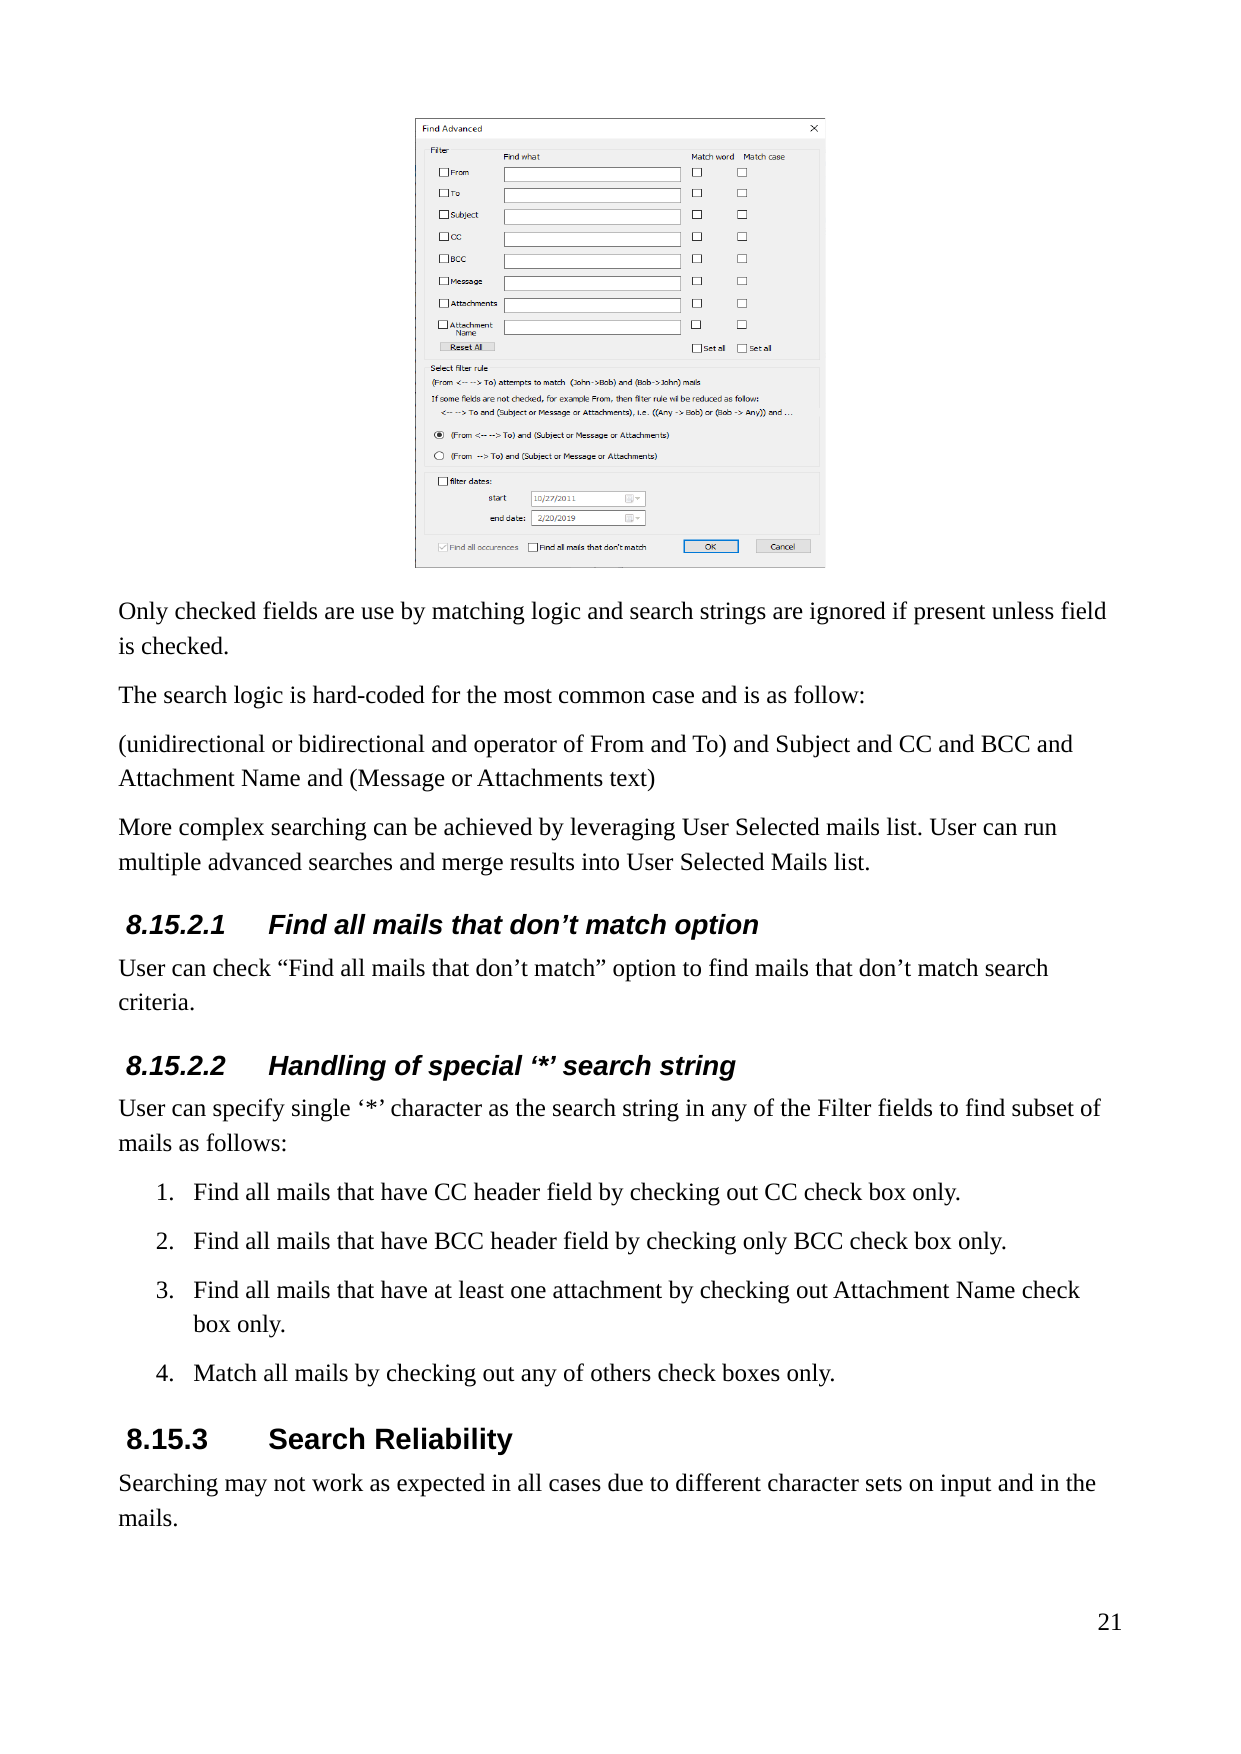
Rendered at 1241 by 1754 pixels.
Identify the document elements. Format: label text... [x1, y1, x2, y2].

text (unidirectional or bidirectional and operator of From and To) and Subject and CC and BCC and Attachment Name and (Message or Attachments text) [118, 729, 1122, 792]
list Find all mails that have CC header field by checking out CC check box only. [156, 1177, 1122, 1206]
text Searching may not work as expected in all cases due to different character sets on input and in the mails. [118, 1468, 1122, 1532]
text User can specify single ‘*’ character as the search string in any of the Filter fields to find subset of mails as follows: [118, 1093, 1122, 1156]
list Find all mails that have BCC header field by checking only BCC check box only. [156, 1226, 1122, 1254]
text More complex searching can be achieved by leveraging User Selected mails list. User can run multiple advanced searches and merge results into User Selected Mails list. [118, 812, 1122, 876]
picture [415, 118, 826, 568]
list Match all mails by checking out any of others check boxes only. [156, 1358, 1122, 1387]
text Only checked fields are use by matching logic and search strings are ignored if present unless field is checked. [118, 596, 1122, 659]
text User can check “Find all mails that don’t match” option to find mails that don’t match search criteria. [118, 953, 1122, 1016]
subtitle Handling of special ‘*’ search string [118, 1049, 1122, 1081]
subtitle Search Reliability [118, 1422, 1122, 1456]
text The search logic is hard-coded for the most common case and is as follow: [118, 680, 1122, 708]
subtitle Find all mails that don’t match option [118, 908, 1122, 940]
list Find all mails that have at least one attachment by checking out Attachment Name check box only. [156, 1275, 1122, 1338]
